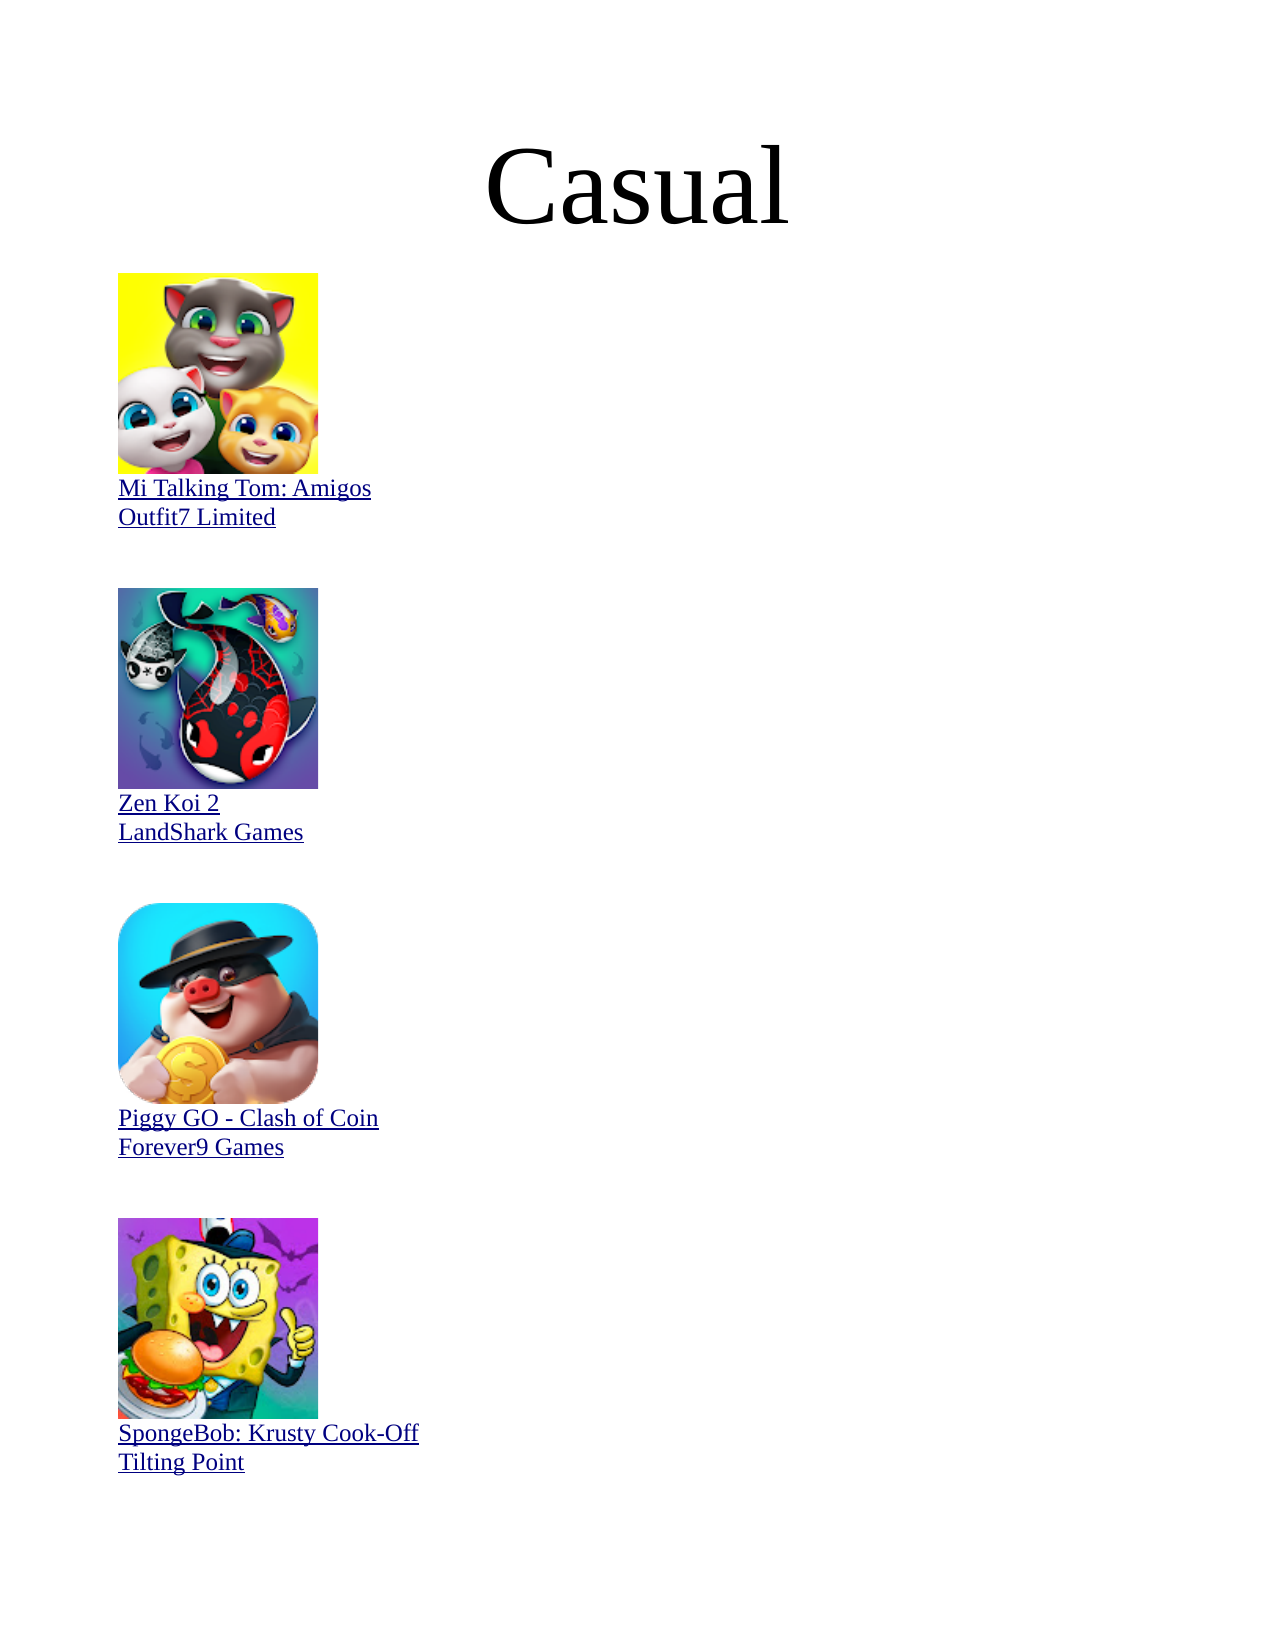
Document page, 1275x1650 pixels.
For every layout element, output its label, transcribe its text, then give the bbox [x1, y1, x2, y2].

text Tilting Point [118, 1447, 1157, 1476]
text Piggy GO - Clash of Coin [118, 1103, 1157, 1132]
text Mi Talking Tom: Amigos [118, 473, 1157, 502]
picture [118, 273, 319, 474]
text Outfit7 Limited [118, 502, 1157, 531]
text LandShark Games [118, 817, 1157, 846]
text Forever9 Games [118, 1132, 1157, 1161]
picture [118, 903, 319, 1104]
text Casual [118, 118, 1157, 247]
text Zen Koi 2 [118, 788, 1157, 817]
picture [118, 588, 319, 789]
picture [118, 1218, 319, 1419]
text SpongeBob: Krusty Cook-Off [118, 1418, 1157, 1447]
